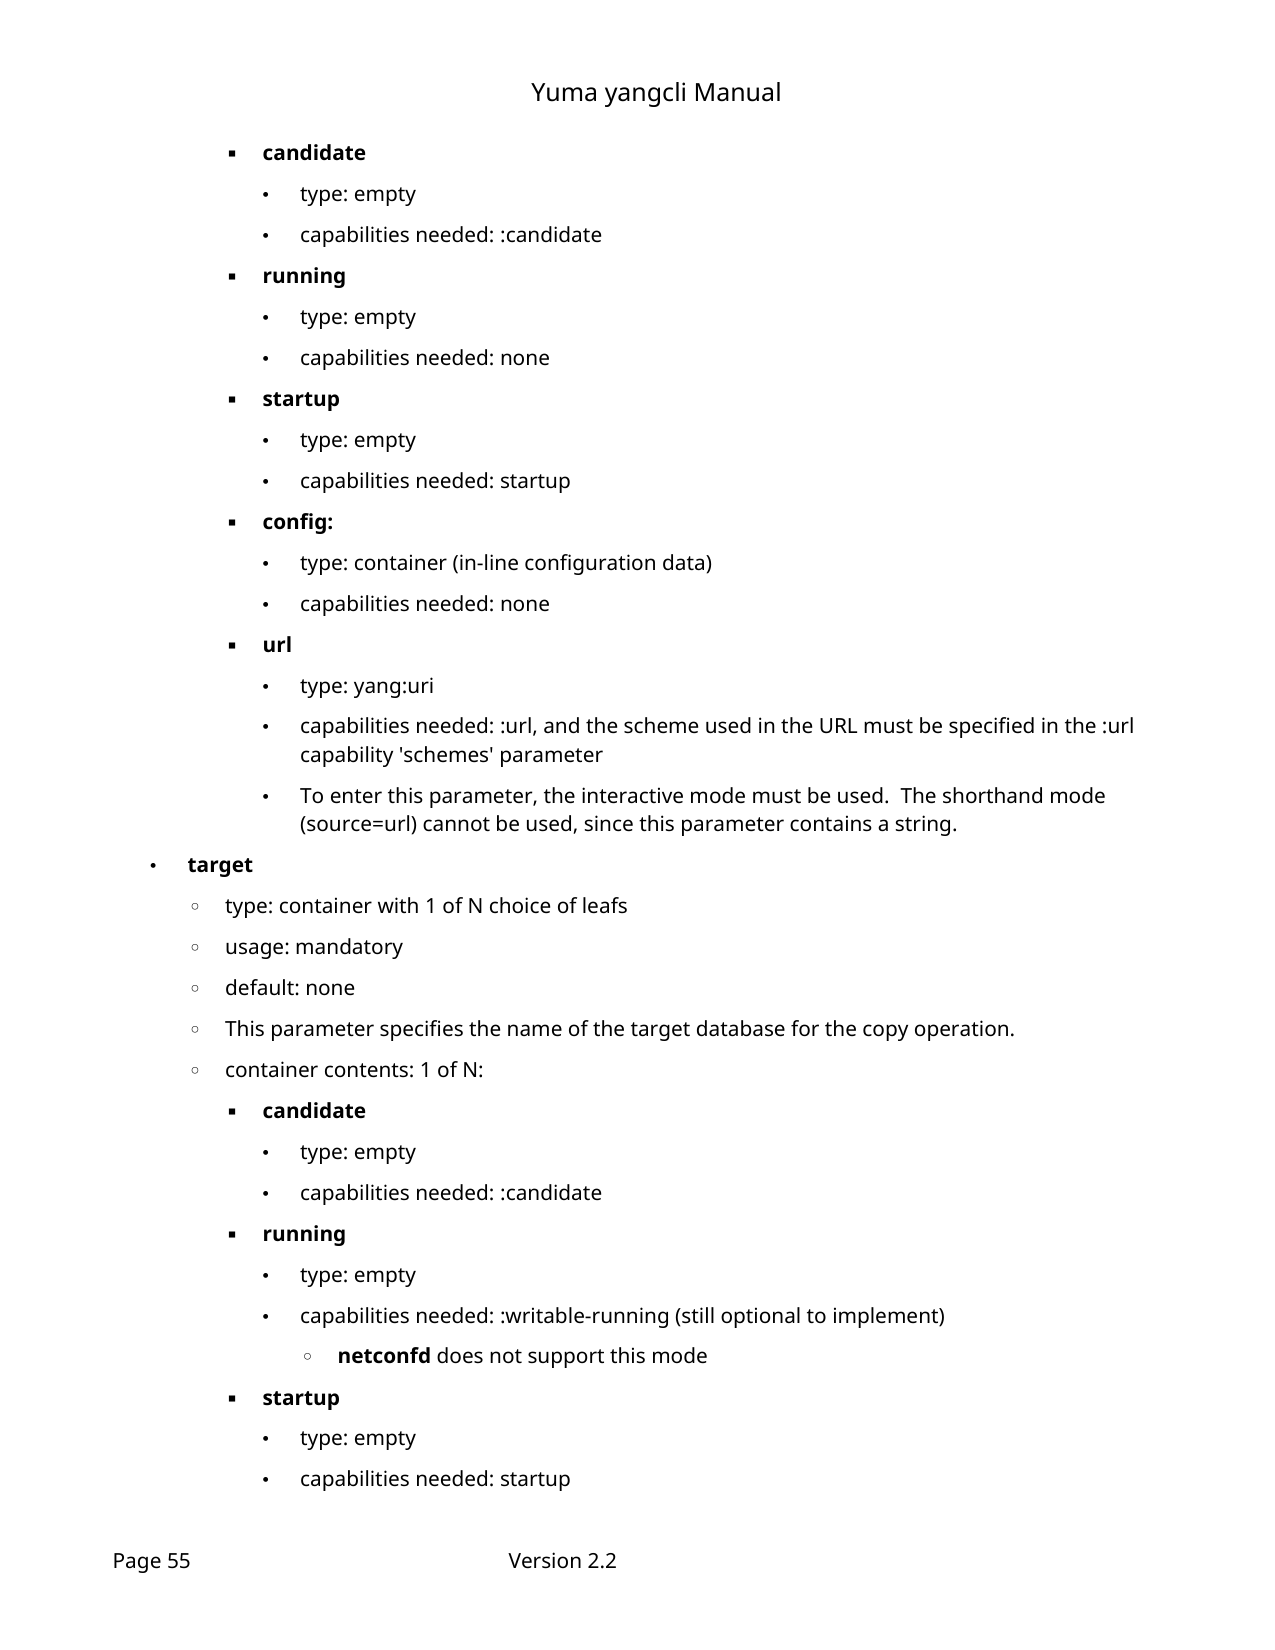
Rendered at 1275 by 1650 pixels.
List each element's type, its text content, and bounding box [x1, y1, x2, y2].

list candidate [225, 138, 1200, 167]
list capabilities needed: :writable-running (still optional to implement) [262, 1301, 1200, 1329]
list type: empty [262, 179, 1200, 208]
list capabilities needed: :candidate [262, 220, 1200, 249]
list type: empty [262, 425, 1200, 453]
list startup [225, 1383, 1200, 1411]
list type: empty [262, 1423, 1200, 1452]
list capabilities needed: startup [262, 1464, 1200, 1493]
list type: container with 1 of N choice of leafs [187, 891, 1200, 920]
list capabilities needed: none [262, 343, 1200, 372]
list usage: mandatory [187, 932, 1200, 961]
list capabilities needed: startup [262, 466, 1200, 494]
list default: none [187, 973, 1200, 1002]
list container contents: 1 of N: [187, 1055, 1200, 1083]
list startup [225, 384, 1200, 413]
list capabilities needed: :url, and the scheme used in the URL must be specified in the :url capability 'schemes' parameter [262, 712, 1200, 768]
list This parameter specifies the name of the target database for the copy operation. [187, 1014, 1200, 1043]
list netconfd does not support this mode [300, 1342, 1200, 1370]
list type: empty [262, 302, 1200, 331]
list type: yang:uri [262, 671, 1200, 699]
list To enter this parameter, the interactive mode must be used. The shorthand mode (source=url) cannot be used, since this parameter contains a string. [262, 781, 1200, 838]
list running [225, 1219, 1200, 1247]
list running [225, 261, 1200, 290]
list target [150, 850, 1200, 879]
list config: [225, 507, 1200, 535]
list type: empty [262, 1137, 1200, 1165]
list capabilities needed: none [262, 589, 1200, 617]
list candidate [225, 1096, 1200, 1124]
list type: container (in-line configuration data) [262, 548, 1200, 576]
list type: empty [262, 1260, 1200, 1288]
list capabilities needed: :candidate [262, 1178, 1200, 1206]
list url [225, 630, 1200, 658]
